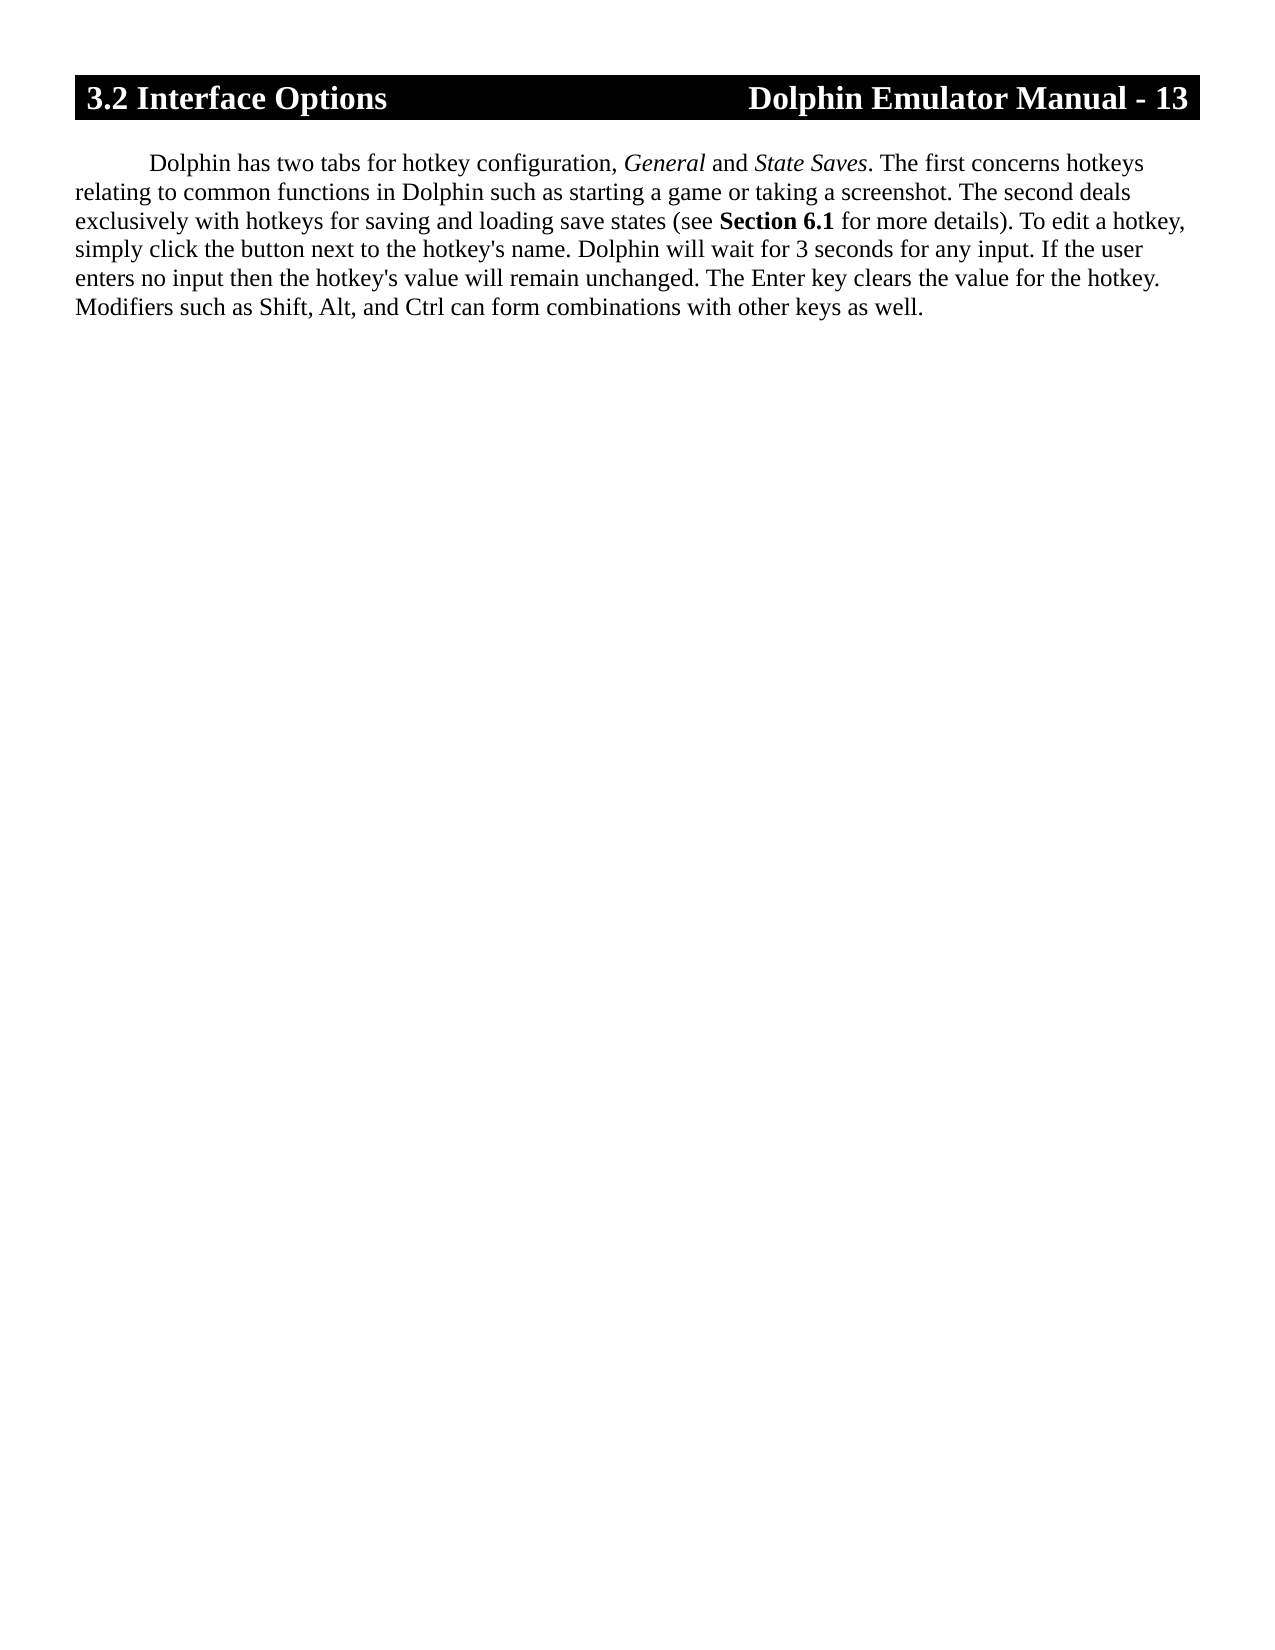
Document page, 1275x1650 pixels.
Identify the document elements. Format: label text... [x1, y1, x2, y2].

text 3.2 Interface Options Dolphin Emulator Manual - 13 [75, 75, 1200, 119]
text Dolphin has two tabs for hotkey configuration, General and State Saves. The first concerns hotkeys relating to common functions in Dolphin such as starting a game or taking a screenshot. The second deals exclusively with hotkeys for saving and loading save states (see Section 6.1 for more details). To edit a hotkey, simply click the button next to the hotkey's name. Dolphin will wait for 3 seconds for any input. If the user enters no input then the hotkey's value will remain unchanged. The Enter key clears the value for the hotkey. Modifiers such as Shift, Alt, and Ctrl can form combinations with other keys as well. [75, 148, 1200, 321]
